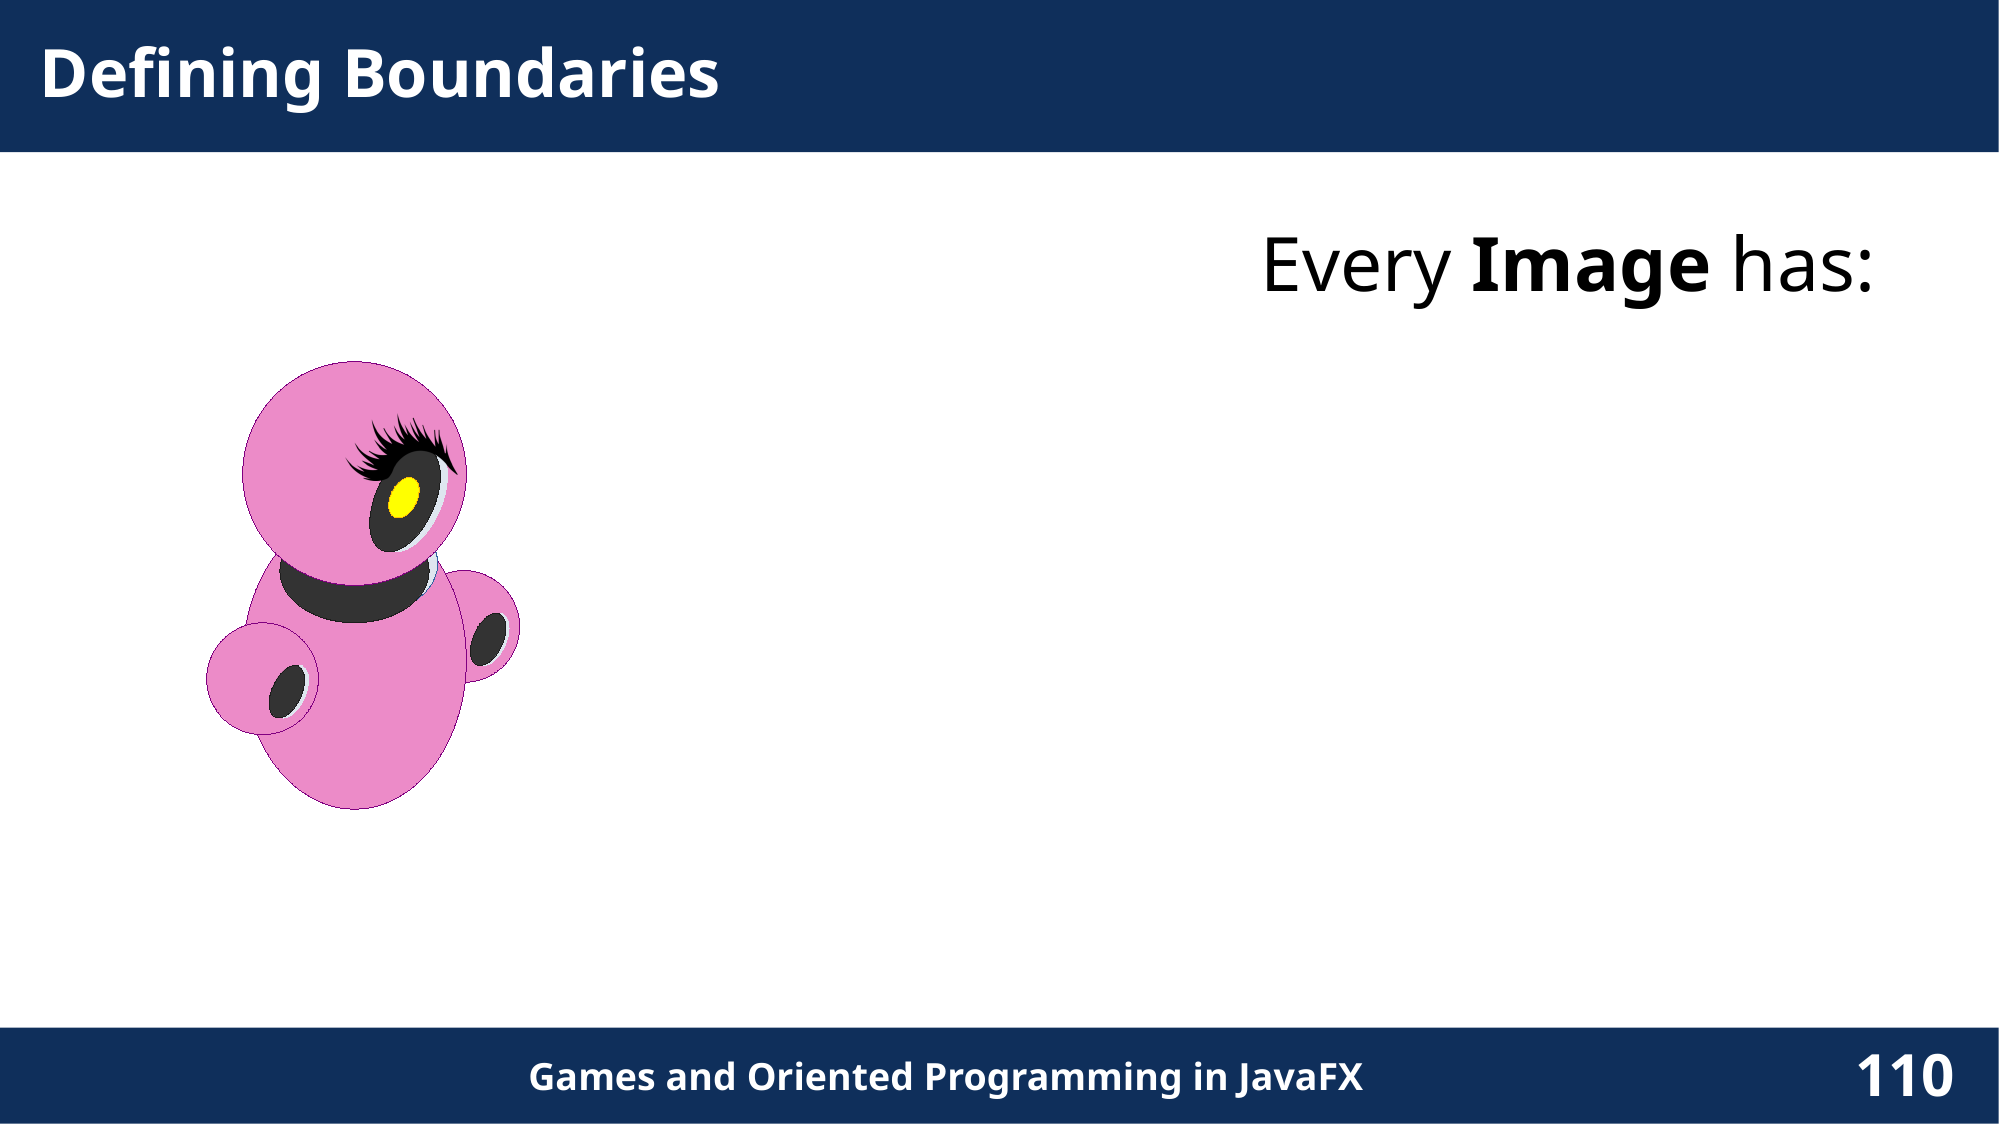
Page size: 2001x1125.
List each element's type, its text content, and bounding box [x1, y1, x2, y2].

text_box Defining Boundaries [25, 23, 1999, 119]
text_box Every Image has: [826, 208, 1890, 584]
picture [345, 413, 463, 481]
text_box [206, 361, 520, 810]
